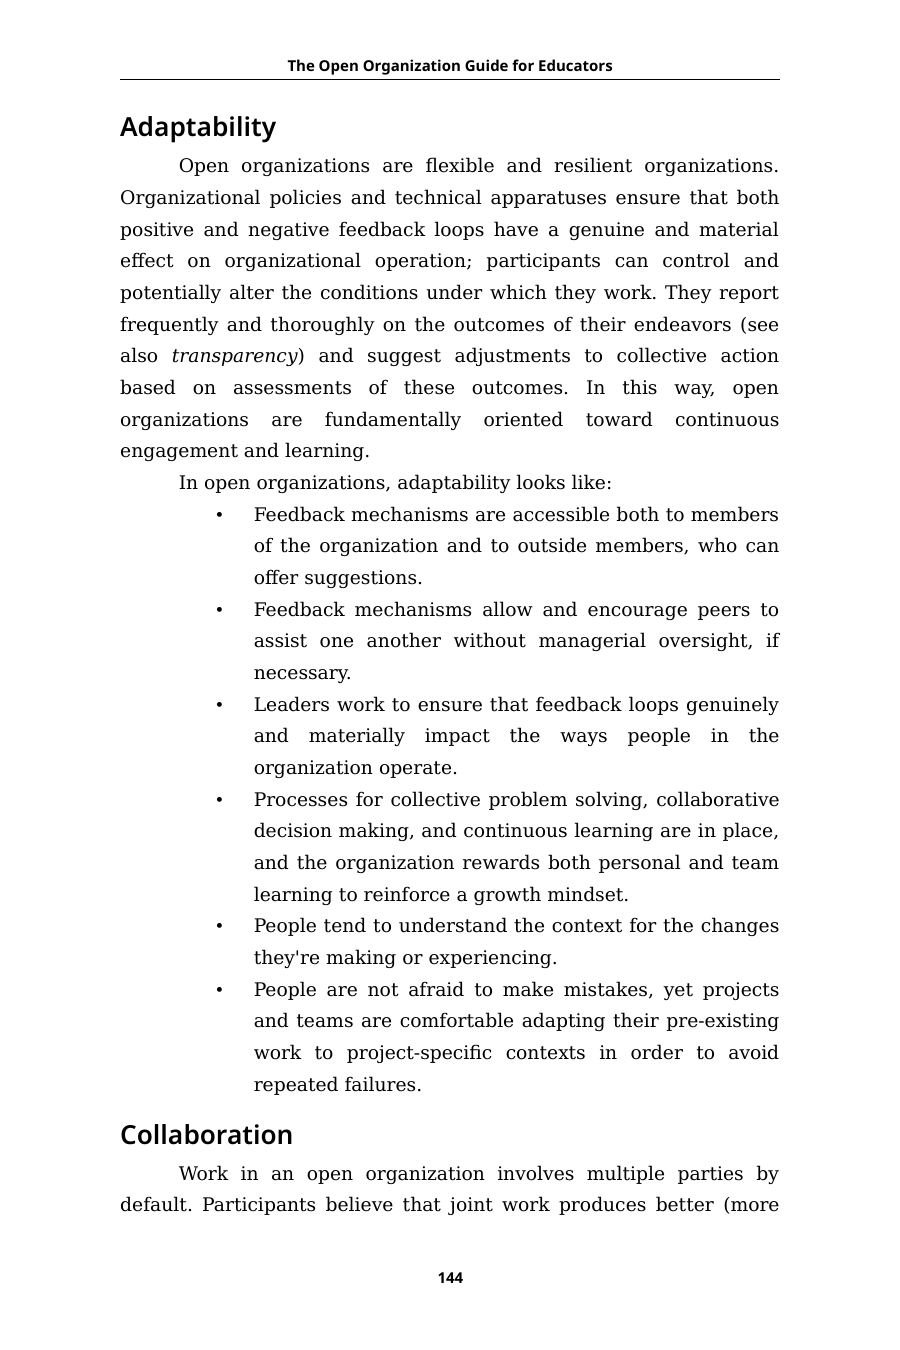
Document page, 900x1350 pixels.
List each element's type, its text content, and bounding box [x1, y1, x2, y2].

list People are not afraid to make mistakes, yet projects and teams are comfortable adapting their pre-existing work to project-specific contexts in order to avoid repeated failures. [216, 979, 780, 1096]
text In open organizations, adaptability looks like: [120, 472, 780, 494]
list People tend to understand the context for the changes they're making or experiencing. [216, 915, 780, 969]
list Feedback mechanisms are accessible both to members of the organization and to outside members, who can offer suggestions. [216, 504, 780, 589]
text Open organizations are flexible and resilient organizations. Organizational policies and technical apparatuses ensure that both positive and negative feedback loops have a genuine and material effect on organizational operation; participants can control and potentially alter the conditions under which they work. They report frequently and thoroughly on the outcomes of their endeavors (see also transparency) and suggest adjustments to collective action based on assessments of these outcomes. In this way, open organizations are fundamentally oriented toward continuous engagement and learning. [120, 155, 780, 462]
list Feedback mechanisms allow and encourage peers to assist one another without managerial oversight, if necessary. [216, 599, 780, 684]
text Work in an open organization involves multiple parties by default. Participants believe that joint work produces better (more [120, 1163, 780, 1216]
list Processes for collective problem solving, collaborative decision making, and continuous learning are in place, and the organization rewards both personal and team learning to reinforce a growth mindset. [216, 789, 780, 906]
subtitle Adaptability [120, 112, 780, 143]
list Leaders work to ensure that feedback loops genuinely and materially impact the ways people in the organization operate. [216, 694, 780, 779]
subtitle Collaboration [120, 1120, 780, 1150]
